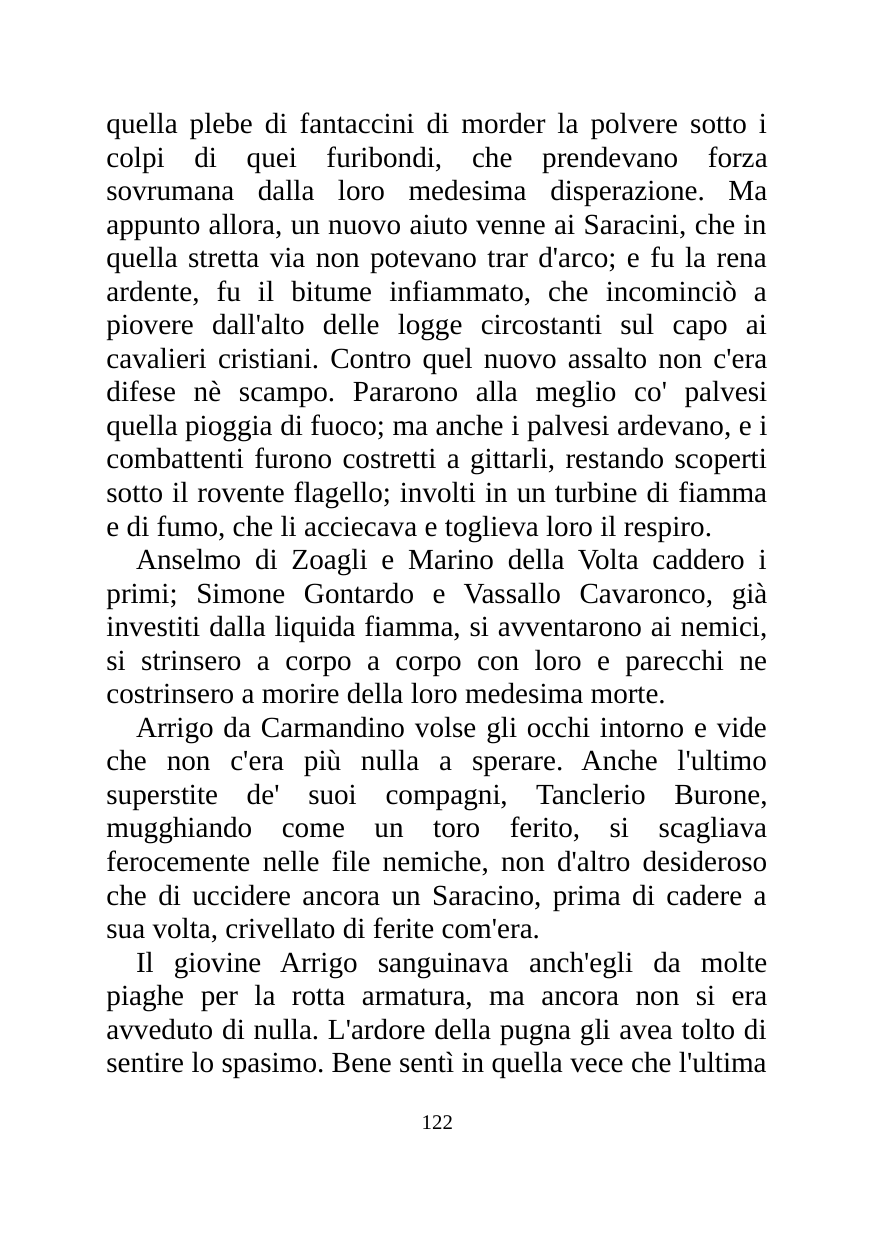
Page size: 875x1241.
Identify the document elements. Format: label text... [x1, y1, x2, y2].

text Arrigo da Carmandino volse gli occhi intorno e vide che non c'era più nulla a sperare. Anche l'ultimo superstite de' suoi compagni, Tanclerio Burone, mugghiando come un toro ferito, si scagliava ferocemente nelle file nemiche, non d'altro desideroso che di uccidere ancora un Saracino, prima di cadere a sua volta, crivellato di ferite com'era. [106, 710, 768, 945]
text Anselmo di Zoagli e Marino della Volta caddero i primi; Simone Gontardo e Vassallo Cavaronco, già investiti dalla liquida fiamma, si avventarono ai nemici, si strinsero a corpo a corpo con loro e parecchi ne costrinsero a morire della loro medesima morte. [106, 542, 768, 710]
text quella plebe di fantaccini di morder la polvere sotto i colpi di quei furibondi, che prendevano forza sovrumana dalla loro medesima disperazione. Ma appunto allora, un nuovo aiuto venne ai Saracini, che in quella stretta via non potevano trar d'arco; e fu la rena ardente, fu il bitume infiammato, che incominciò a piovere dall'alto delle logge circostanti sul capo ai cavalieri cristiani. Contro quel nuovo assalto non c'era difese nè scampo. Pararono alla meglio co' palvesi quella pioggia di fuoco; ma anche i palvesi ardevano, e i combattenti furono costretti a gittarli, restando scoperti sotto il rovente flagello; involti in un turbine di fiamma e di fumo, che li acciecava e toglieva loro il respiro. [106, 106, 768, 542]
text Il giovine Arrigo sanguinava anch'egli da molte piaghe per la rotta armatura, ma ancora non si era avveduto di nulla. L'ardore della pugna gli avea tolto di sentire lo spasimo. Bene sentì in quella vece che l'ultima [106, 945, 768, 1079]
